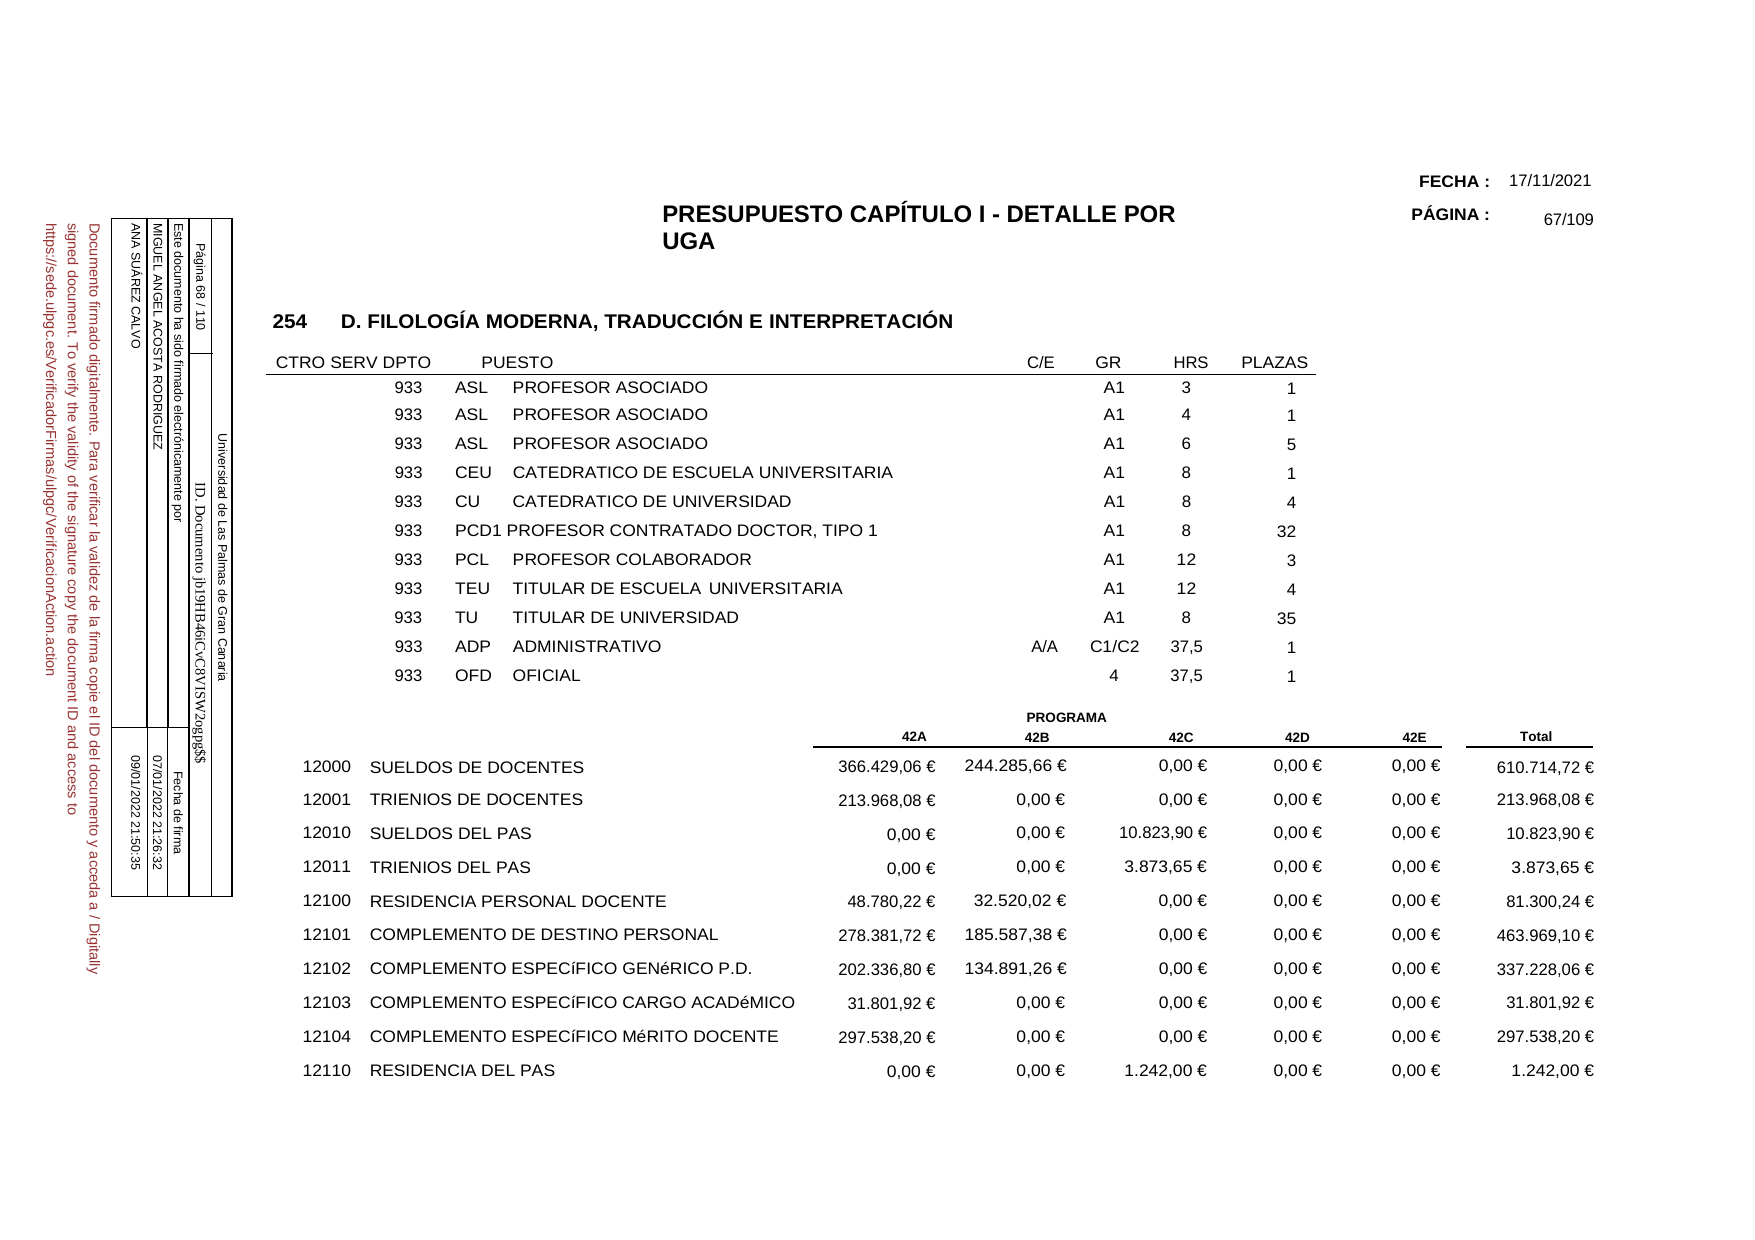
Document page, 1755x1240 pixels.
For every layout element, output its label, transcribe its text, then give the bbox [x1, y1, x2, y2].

table_cell ADP ADMINISTRATIVO [448, 633, 954, 661]
table_cell TEU TITULAR DE ESCUELA UNIVERSITARIA [448, 575, 954, 603]
table_cell 0,00 € [813, 851, 950, 884]
table_cell [954, 488, 1074, 517]
table_cell 3.873,65 € [1113, 851, 1241, 884]
table_cell TRIENIOS DEL PAS [360, 851, 813, 884]
table_cell C1/C2 [1074, 633, 1154, 661]
table_cell 3 [1154, 375, 1225, 401]
table_cell ASL PROFESOR ASOCIADO [448, 430, 954, 458]
table_cell 12010 [297, 817, 359, 851]
table_cell COMPLEMENTO ESPECíFICO GENéRICO P.D. [360, 952, 813, 986]
table_header C/E [954, 350, 1074, 374]
table_cell 0,00 € [1357, 885, 1442, 918]
table_cell 4 [1225, 488, 1316, 517]
table_cell 0,00 € [1113, 986, 1241, 1020]
table_cell 12 [1154, 575, 1225, 603]
table_cell 0,00 € [1113, 952, 1241, 986]
table_cell 0,00 € [1241, 851, 1357, 884]
table_cell [1442, 851, 1466, 884]
table_cell [954, 575, 1074, 603]
table_cell [954, 546, 1074, 574]
table_cell 202.336,80 € [813, 952, 950, 986]
table_header Universidad de Las Palmas de Gran Canaria [212, 219, 231, 896]
text PRESUPUESTO CAPÍTULO I - DETALLE POR UGA [662, 199, 1234, 255]
table_cell 3 [1225, 546, 1316, 574]
table_cell A1 [1074, 517, 1154, 546]
table_cell TRIENIOS DE DOCENTES [360, 783, 813, 817]
table_cell 463.969,10 € [1466, 918, 1592, 952]
text 17/11/2021 [1494, 171, 1591, 190]
table_cell 933 [266, 633, 447, 661]
table_header [813, 705, 950, 727]
table_cell 366.429,06 € [813, 748, 950, 783]
table_cell [1442, 1020, 1466, 1054]
table_cell 42E [1357, 727, 1442, 746]
table_cell A1 [1074, 430, 1154, 458]
table_cell 933 [266, 430, 447, 458]
table_cell 0,00 € [1357, 986, 1442, 1020]
table_header MIGUEL ANGEL ACOSTA RODRIGUEZ [148, 219, 167, 727]
table_header Página 68 / 110 [190, 219, 211, 353]
table_cell 244.285,66 € [950, 748, 1112, 783]
table_cell 3.873,65 € [1466, 851, 1592, 884]
table_header ANA SUÁREZ CALVO [112, 219, 146, 727]
table_cell [1442, 952, 1466, 986]
table_cell 0,00 € [1357, 1054, 1442, 1086]
table_cell 48.780,22 € [813, 885, 950, 918]
table_cell 297.538,20 € [1466, 1020, 1592, 1054]
table_cell 10.823,90 € [1113, 817, 1241, 851]
table_cell OFD OFICIAL [448, 661, 954, 691]
table_cell [1442, 885, 1466, 918]
table_cell [1442, 746, 1466, 783]
table_cell 337.228,06 € [1466, 952, 1592, 986]
table_cell 12100 [297, 885, 359, 918]
table_cell 42B [950, 727, 1112, 746]
text [111, 218, 234, 901]
text 254 D. FILOLOGÍA MODERNA, TRADUCCIÓN E INTERPRETACIÓN [272, 310, 1234, 333]
table_header [297, 705, 813, 746]
table_cell [1442, 1054, 1466, 1086]
table_cell 933 [266, 661, 447, 691]
table_cell A1 [1074, 604, 1154, 632]
table_cell 8 [1154, 604, 1225, 632]
table_cell 12 [1154, 546, 1225, 574]
table_cell SUELDOS DE DOCENTES [360, 746, 813, 783]
table_cell 0,00 € [950, 851, 1112, 884]
table_cell 37,5 [1154, 661, 1225, 691]
table_cell 1 [1225, 633, 1316, 661]
table_cell 0,00 € [813, 1054, 950, 1086]
table_cell 35 [1225, 604, 1316, 632]
table_cell 31.801,92 € [1466, 986, 1592, 1020]
table_cell 12104 [297, 1020, 359, 1054]
table_cell 0,00 € [1113, 885, 1241, 918]
table_cell 12001 [297, 783, 359, 817]
table_cell RESIDENCIA DEL PAS [360, 1054, 813, 1086]
table_cell 297.538,20 € [813, 1020, 950, 1054]
table_cell 0,00 € [1357, 748, 1442, 783]
table_cell A1 [1074, 401, 1154, 429]
text FECHA : PÁGINA : [1408, 171, 1490, 224]
table_cell 6 [1154, 430, 1225, 458]
table_cell 0,00 € [1241, 1020, 1357, 1054]
table_cell 42D [1241, 727, 1357, 746]
table_cell [954, 459, 1074, 487]
table_cell 31.801,92 € [813, 986, 950, 1020]
table_cell 1 [1225, 661, 1316, 691]
table_cell 10.823,90 € [1466, 817, 1592, 851]
table_cell COMPLEMENTO ESPECíFICO MéRITO DOCENTE [360, 1020, 813, 1054]
table_cell [1442, 918, 1466, 952]
table_cell [954, 661, 1074, 691]
table_cell [954, 430, 1074, 458]
table_cell 4 [1154, 401, 1225, 429]
table_cell PCD1 PROFESOR CONTRATADO DOCTOR, TIPO 1 [448, 517, 954, 546]
table_cell A1 [1074, 459, 1154, 487]
table_header Este documento ha sido firmado electrónicamente por [169, 219, 188, 727]
table_cell 8 [1154, 517, 1225, 546]
text Documento firmado digitalmente. Para verificar la validez de la firma copie el ID del documento y acceda a / Digitally signed document. To verify the validity of the signature copy the document ID and access to https://sede.ulpgc.es/VerificadorFirmas/ulpgc/VerificacionAction.action [43, 223, 103, 976]
table_cell A/A [954, 633, 1074, 661]
table_cell [954, 401, 1074, 429]
table_cell 07/01/2022 21:26:32 [148, 728, 167, 896]
table_header PUESTO [448, 350, 954, 374]
table_cell 933 [266, 401, 447, 429]
table_cell 0,00 € [1241, 748, 1357, 783]
table_cell TU TITULAR DE UNIVERSIDAD [448, 604, 954, 632]
table_cell 12101 [297, 918, 359, 952]
table_cell 0,00 € [1241, 783, 1357, 817]
table_cell 81.300,24 € [1466, 885, 1592, 918]
table_cell 134.891,26 € [950, 952, 1112, 986]
table_cell 0,00 € [1241, 1054, 1357, 1086]
table_cell 37,5 [1154, 633, 1225, 661]
table_cell 933 [266, 546, 447, 574]
table_cell 0,00 € [1113, 918, 1241, 952]
table_cell 0,00 € [1241, 817, 1357, 851]
table_cell [1442, 817, 1466, 851]
table_cell A1 [1074, 546, 1154, 574]
table_cell 0,00 € [950, 783, 1112, 817]
table_cell 8 [1154, 488, 1225, 517]
table_cell 42A [813, 727, 950, 746]
table_header HRS [1154, 350, 1225, 374]
table_cell 0,00 € [950, 1054, 1112, 1086]
table_cell Fecha de firma [168, 728, 188, 896]
table_cell 12103 [297, 986, 359, 1020]
table_cell 0,00 € [1241, 952, 1357, 986]
table_cell A1 [1074, 575, 1154, 603]
table_cell CU CATEDRATICO DE UNIVERSIDAD [448, 488, 954, 517]
table_cell 32.520,02 € [950, 885, 1112, 918]
table_cell 0,00 € [1241, 918, 1357, 952]
table_cell 610.714,72 € [1466, 748, 1592, 783]
table_cell RESIDENCIA PERSONAL DOCENTE [360, 885, 813, 918]
table_header CTRO SERV DPTO [266, 350, 447, 374]
table_cell [954, 604, 1074, 632]
table_cell 933 [266, 517, 447, 546]
table_cell 933 [266, 375, 447, 401]
table_cell COMPLEMENTO DE DESTINO PERSONAL [360, 918, 813, 952]
table_cell 0,00 € [1241, 986, 1357, 1020]
table_cell 0,00 € [1113, 783, 1241, 817]
table_cell ID. Documento jb19HB46iCvC8VISW2ogpg$$ [190, 354, 211, 896]
table_cell A1 [1074, 488, 1154, 517]
table_cell PCL PROFESOR COLABORADOR [448, 546, 954, 574]
table_cell 32 [1225, 517, 1316, 546]
table_cell Total [1466, 727, 1592, 746]
table_cell 0,00 € [1357, 783, 1442, 817]
table_cell 0,00 € [1113, 1020, 1241, 1054]
table_cell SUELDOS DEL PAS [360, 817, 813, 851]
table_cell 0,00 € [813, 817, 950, 851]
table_cell [1442, 986, 1466, 1020]
table_cell 0,00 € [1113, 748, 1241, 783]
table_cell 12000 [297, 746, 359, 783]
table_cell 1.242,00 € [1113, 1054, 1241, 1086]
table_cell 185.587,38 € [950, 918, 1112, 952]
table_cell A1 [1074, 375, 1154, 401]
table_cell 1 [1225, 459, 1316, 487]
table_cell [1442, 783, 1466, 817]
table_cell 0,00 € [1357, 817, 1442, 851]
table_cell ASL PROFESOR ASOCIADO [448, 401, 954, 429]
table_cell 12110 [297, 1054, 359, 1086]
table_cell 5 [1225, 430, 1316, 458]
table_cell 8 [1154, 459, 1225, 487]
table_cell 0,00 € [1357, 851, 1442, 884]
table_cell 0,00 € [1357, 1020, 1442, 1054]
table_cell 12102 [297, 952, 359, 986]
table_cell 0,00 € [1357, 952, 1442, 986]
table_cell COMPLEMENTO ESPECíFICO CARGO ACADéMICO [360, 986, 813, 1020]
table_cell 12011 [297, 851, 359, 884]
table_cell [1442, 727, 1466, 746]
table_header PLAZAS [1225, 350, 1316, 374]
table_header PROGRAMA [950, 705, 1112, 727]
table_cell 1 [1225, 401, 1316, 429]
table_cell [954, 517, 1074, 546]
table_cell 1 [1225, 375, 1316, 401]
table_cell 09/01/2022 21:50:35 [112, 728, 147, 896]
table_cell 4 [1074, 661, 1154, 691]
table_cell 933 [266, 604, 447, 632]
table_cell CEU CATEDRATICO DE ESCUELA UNIVERSITARIA [448, 459, 954, 487]
table_header GR [1074, 350, 1154, 374]
table_cell 933 [266, 575, 447, 603]
table_cell 4 [1225, 575, 1316, 603]
table_cell 213.968,08 € [813, 783, 950, 817]
text 67/109 [1494, 210, 1594, 229]
table_cell 0,00 € [950, 1020, 1112, 1054]
table_cell 213.968,08 € [1466, 783, 1592, 817]
table_cell 933 [266, 459, 447, 487]
table_cell 42C [1113, 727, 1241, 746]
table_cell ASL PROFESOR ASOCIADO [448, 375, 954, 401]
table_header [1113, 705, 1592, 727]
table_cell 1.242,00 € [1466, 1054, 1592, 1086]
table_cell 0,00 € [950, 986, 1112, 1020]
table_cell [954, 375, 1074, 401]
table_cell 0,00 € [950, 817, 1112, 851]
table_cell 933 [266, 488, 447, 517]
table_cell 278.381,72 € [813, 918, 950, 952]
table_cell 0,00 € [1241, 885, 1357, 918]
table_cell 0,00 € [1357, 918, 1442, 952]
